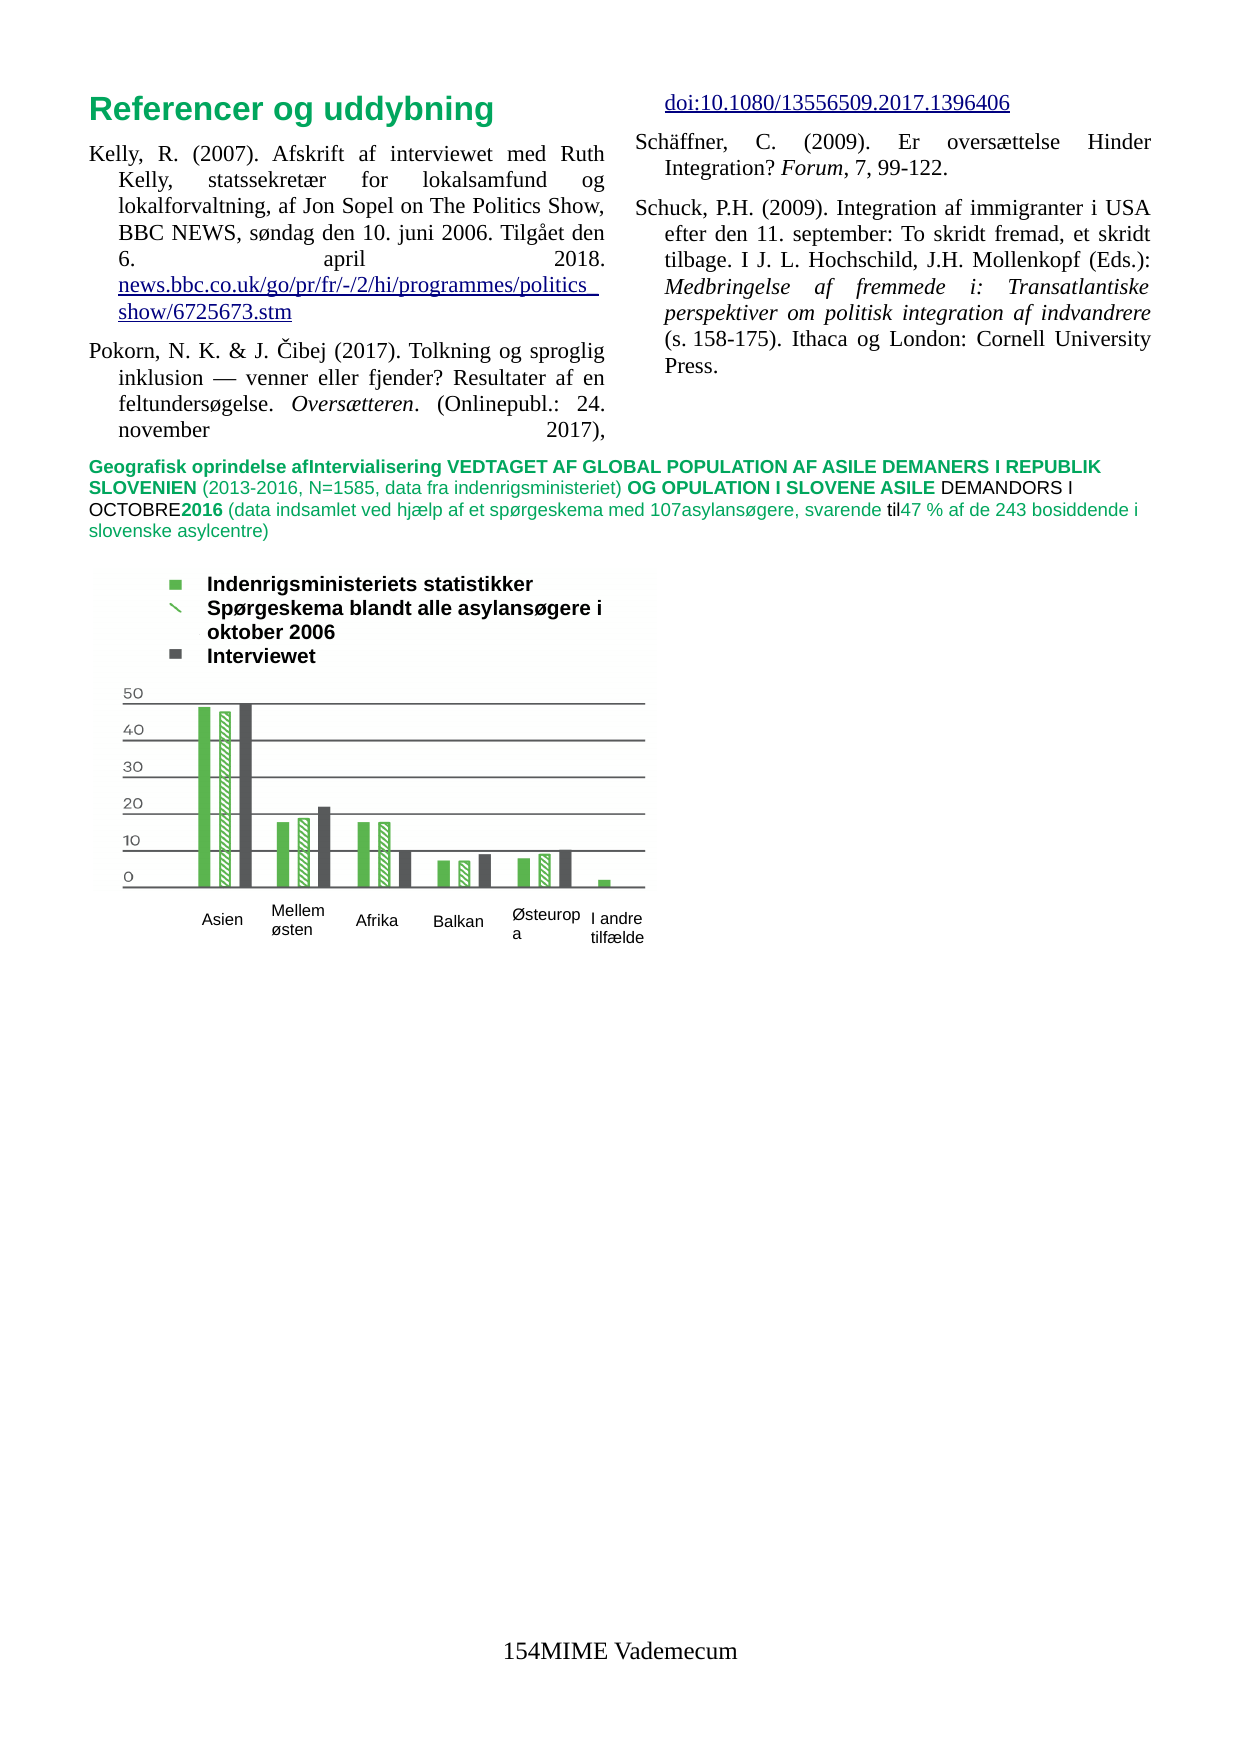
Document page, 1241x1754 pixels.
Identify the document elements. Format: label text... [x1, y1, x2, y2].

subtitle Referencer og uddybning [88, 88, 605, 127]
text Pokorn, N. K. & J. Čibej (2017). Tolkning og sproglig inklusion — venner eller fjender? Resultater af en feltundersøgelse. Oversætteren. (Onlinepubl.: 24. november 2017), [88, 337, 605, 443]
picture [93, 568, 657, 891]
text Schuck, P.H. (2009). Integration af immigranter i USA efter den 11. september: To skridt fremad, et skridt tilbage. I J. L. Hochschild, J.H. Mollenkopf (Eds.): Medbringelse af fremmede i: Transatlantiske perspektiver om politisk integration af indvandrere (s. 158-175). Ithaca og London: Cornell University Press. [635, 194, 1152, 378]
text Schäffner, C. (2009). Er oversættelse Hinder Integration? Forum, 7, 99-122. [635, 128, 1152, 181]
text Kelly, R. (2007). Afskrift af interviewet med Ruth Kelly, statssekretær for lokalsamfund og lokalforvaltning, af Jon Sopel on The Politics Show, BBC NEWS, søndag den 10. juni 2006. Tilgået den 6. april 2018. news.bbc.co.uk/go/pr/fr/-/2/hi/programmes/politics_show/6725673.stm [88, 140, 605, 324]
text Geografisk oprindelse afIntervialisering VEDTAGET AF GLOBAL POPULATION AF ASILE DEMANERS I REPUBLIK SLOVENIEN (2013-2016, N=1585, data fra indenrigsministeriet) OG OPULATION I SLOVENE ASILE DEMANDORS I OCTOBRE2016 (data indsamlet ved hjælp af et spørgeskema med 107asylansøgere, svarende til47 % af de 243 bosiddende i slovenske asylcentre) [88, 456, 1152, 542]
text doi:10.1080/13556509.2017.1396406 [635, 88, 1152, 115]
